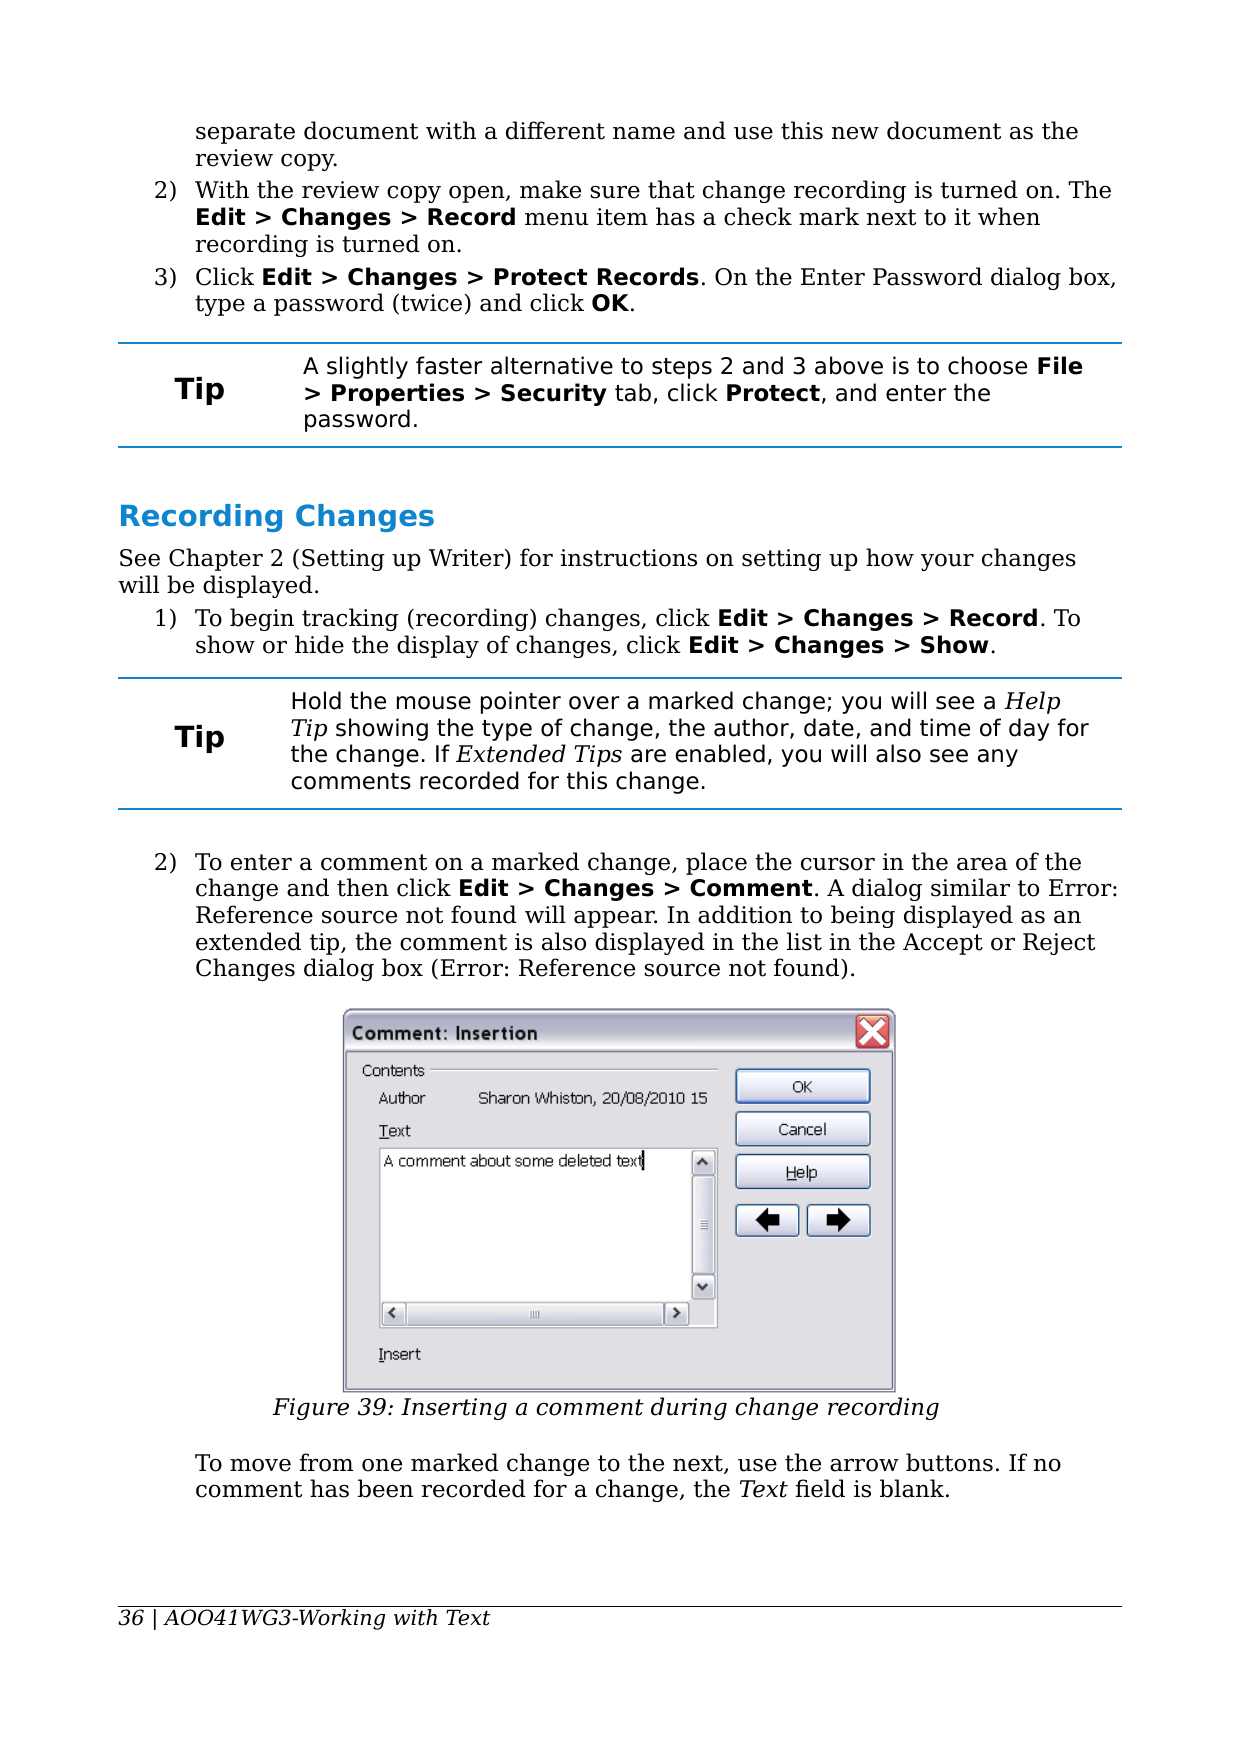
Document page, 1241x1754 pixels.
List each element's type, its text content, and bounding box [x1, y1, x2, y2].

text Figure 39: Inserting a comment during change recording [273, 1394, 967, 1421]
list Click Edit > Changes > Protect Records. On the Enter Password dialog box, type a password (twice) and click OK. [177, 264, 1122, 317]
table_header A slightly faster alternative to steps 2 and 3 above is to choose File > Properties > Security tab, click Protect, and enter the password. [281, 344, 1122, 446]
list To move from one marked change to the next, use the arrow buttons. If no comment has been recorded for a change, the Text field is blank. [195, 1450, 1122, 1503]
picture [338, 1006, 902, 1395]
list To enter a comment on a marked change, place the cursor in the area of the change and then click Edit > Changes > Comment. A dialog similar to Error: Reference source not found will appear. In addition to being displayed as an extended tip, the comment is also displayed in the list in the Accept or Reject Changes dialog box (Error: Reference source not found). [177, 849, 1122, 982]
list With the review copy open, make sure that change recording is turned on. The Edit > Changes > Record menu item has a check mark next to it when recording is turned on. [177, 178, 1122, 258]
subtitle Recording Changes [118, 499, 1122, 533]
list To begin tracking (recording) changes, click Edit > Changes > Record. To show or hide the display of changes, click Edit > Changes > Show. [177, 605, 1122, 658]
table_header Tip [118, 679, 281, 808]
list separate document with a different name and use this new document as the review copy. [177, 118, 1122, 171]
list See Chapter 2 (Setting up Writer) for instructions on setting up how your changes will be displayed. [118, 545, 1122, 599]
table_header Hold the mouse pointer over a marked change; you will see a Help Tip showing the type of change, the author, date, and time of day for the change. If Extended Tips are enabled, you will also see any comments recorded for this change. [281, 679, 1122, 808]
table_header Tip [118, 344, 281, 446]
